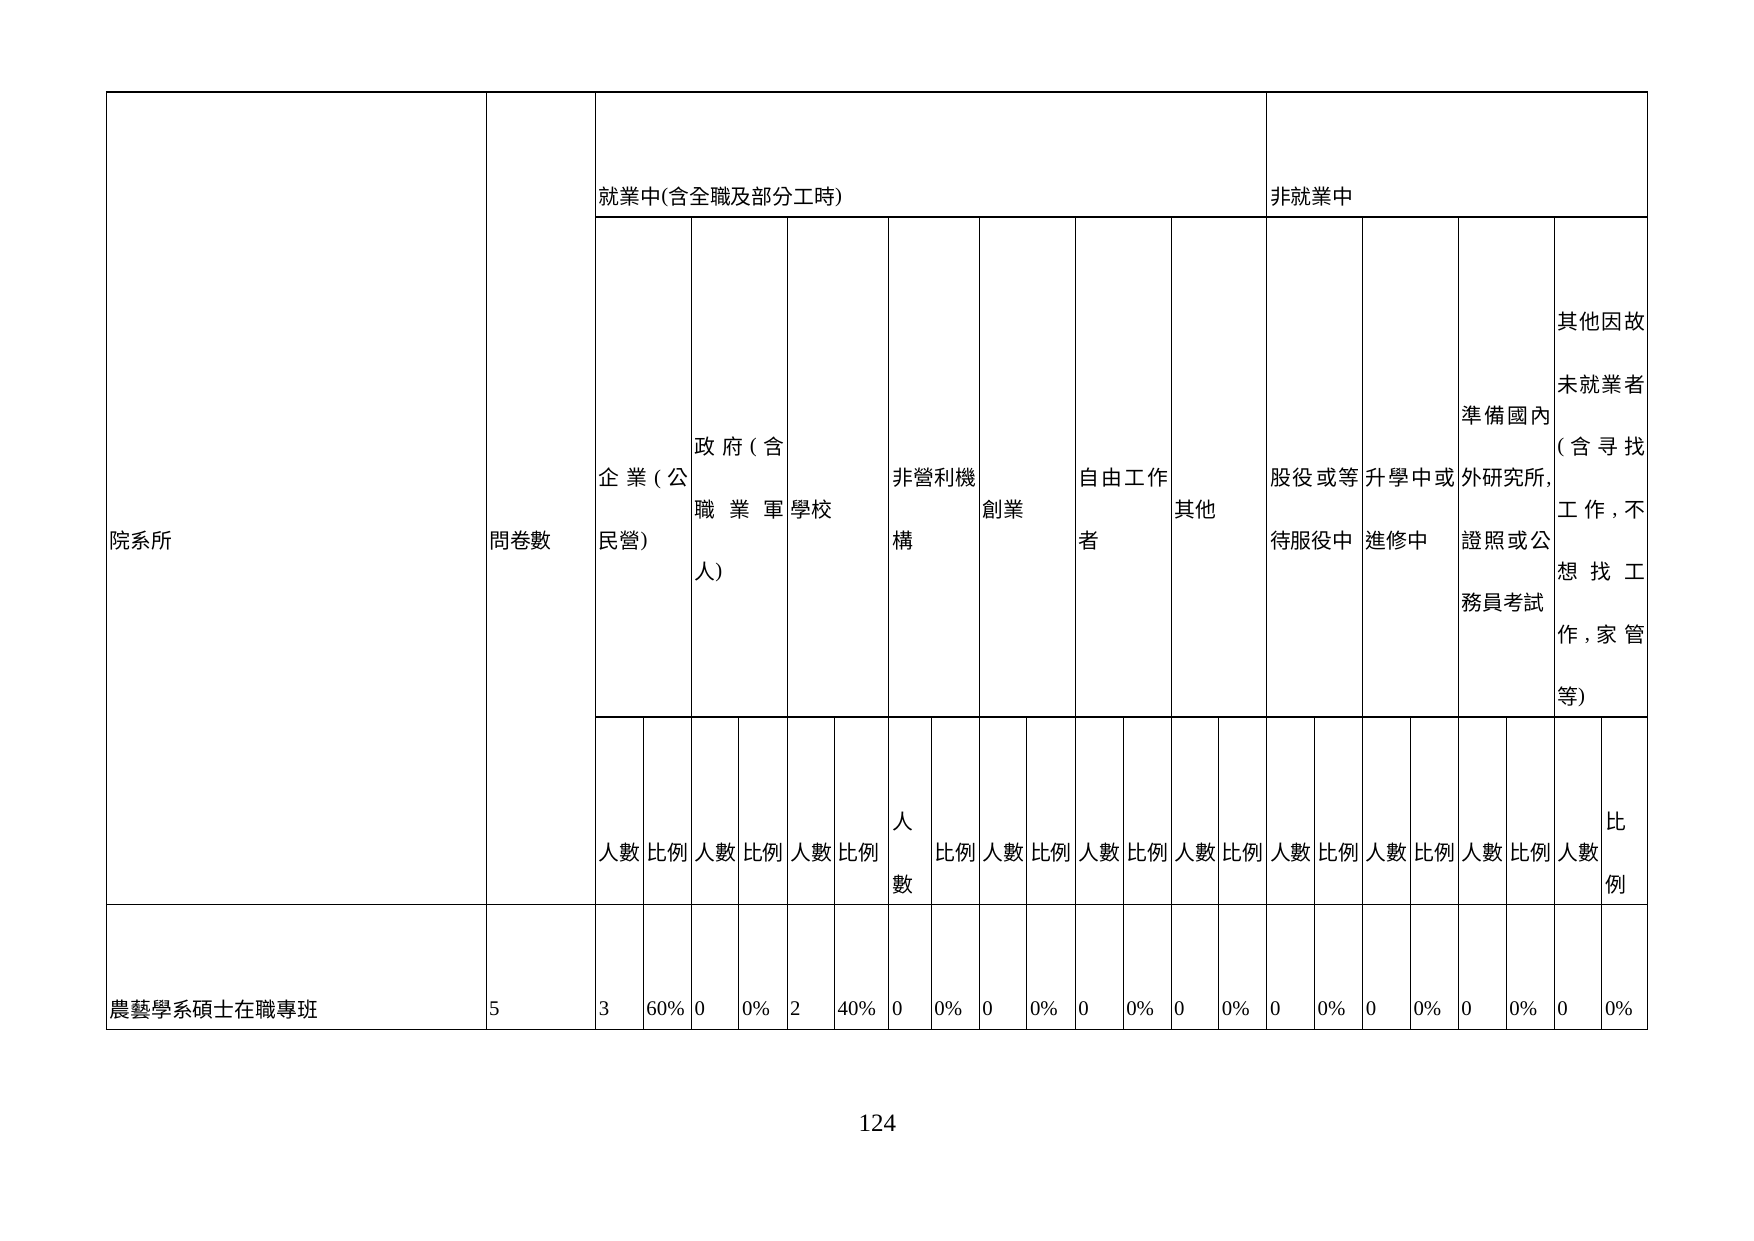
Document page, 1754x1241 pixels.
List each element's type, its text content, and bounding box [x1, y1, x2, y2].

table_cell 比例 [1315, 718, 1362, 904]
table_cell 5 [487, 905, 595, 1029]
table_cell 比例 [1411, 718, 1458, 904]
table_cell 人數 [1363, 718, 1410, 904]
table_cell 農藝學系碩士在職專班 [107, 905, 486, 1029]
table_header 就業中(含全職及部分工時) [596, 93, 1266, 216]
table_header 非就業中 [1267, 93, 1647, 216]
table_cell 0 [1459, 905, 1506, 1029]
table_cell 0 [980, 905, 1026, 1029]
table_cell 人數 [1076, 718, 1123, 904]
table_cell 非營利機構 [889, 218, 979, 716]
table_cell 0% [1602, 905, 1647, 1029]
table_cell 企業(公民營) [596, 218, 691, 716]
table_cell 0 [1172, 905, 1218, 1029]
table_cell 0 [889, 905, 931, 1029]
table_cell 0% [739, 905, 787, 1029]
table_cell 0 [1076, 905, 1123, 1029]
table_cell 人數 [1172, 718, 1218, 904]
table_cell 比例 [1507, 718, 1554, 904]
table_cell 比例 [835, 718, 888, 904]
table_cell 其他因故未就業者(含寻找工作,不想找工作,家管等) [1555, 218, 1647, 716]
table_cell 0% [1124, 905, 1171, 1029]
table_cell 人數 [1267, 718, 1314, 904]
table_cell 0% [1507, 905, 1554, 1029]
table_cell 比例 [1602, 718, 1647, 904]
table_cell 比例 [1219, 718, 1266, 904]
table_cell 0 [1555, 905, 1601, 1029]
table_header 院系所 [107, 93, 486, 904]
table_cell 人數 [788, 718, 834, 904]
table_cell 人數 [692, 718, 738, 904]
table_cell 比例 [1124, 718, 1171, 904]
table_cell 政府(含職業軍人) [692, 218, 787, 716]
table_cell 人數 [1555, 718, 1601, 904]
table_cell 比例 [739, 718, 787, 904]
table_cell 人數 [1459, 718, 1506, 904]
table_cell 自由工作者 [1076, 218, 1171, 716]
table_cell 股役或等待服役中 [1267, 218, 1362, 716]
table_cell 2 [788, 905, 834, 1029]
table_cell 60% [644, 905, 691, 1029]
table_cell 0 [1363, 905, 1410, 1029]
table_cell 升學中或進修中 [1363, 218, 1458, 716]
table_header 問卷數 [487, 93, 595, 904]
table_cell 0% [1219, 905, 1266, 1029]
table_cell 0 [1267, 905, 1314, 1029]
table_cell 3 [596, 905, 643, 1029]
table_cell 比例 [932, 718, 979, 904]
table_cell 人數 [596, 718, 643, 904]
table_cell 0 [692, 905, 738, 1029]
table_cell 0% [932, 905, 979, 1029]
table_cell 0% [1411, 905, 1458, 1029]
table_cell 0% [1315, 905, 1362, 1029]
table_cell 創業 [980, 218, 1075, 716]
table_cell 其他 [1172, 218, 1266, 716]
table_cell 比例 [644, 718, 691, 904]
table_cell 人數 [889, 718, 931, 904]
table_cell 準備國內外研究所,證照或公務員考試 [1459, 218, 1554, 716]
table_cell 學校 [788, 218, 888, 716]
table_cell 40% [835, 905, 888, 1029]
table_cell 0% [1027, 905, 1075, 1029]
table_cell 比例 [1027, 718, 1075, 904]
table_cell 人數 [980, 718, 1026, 904]
